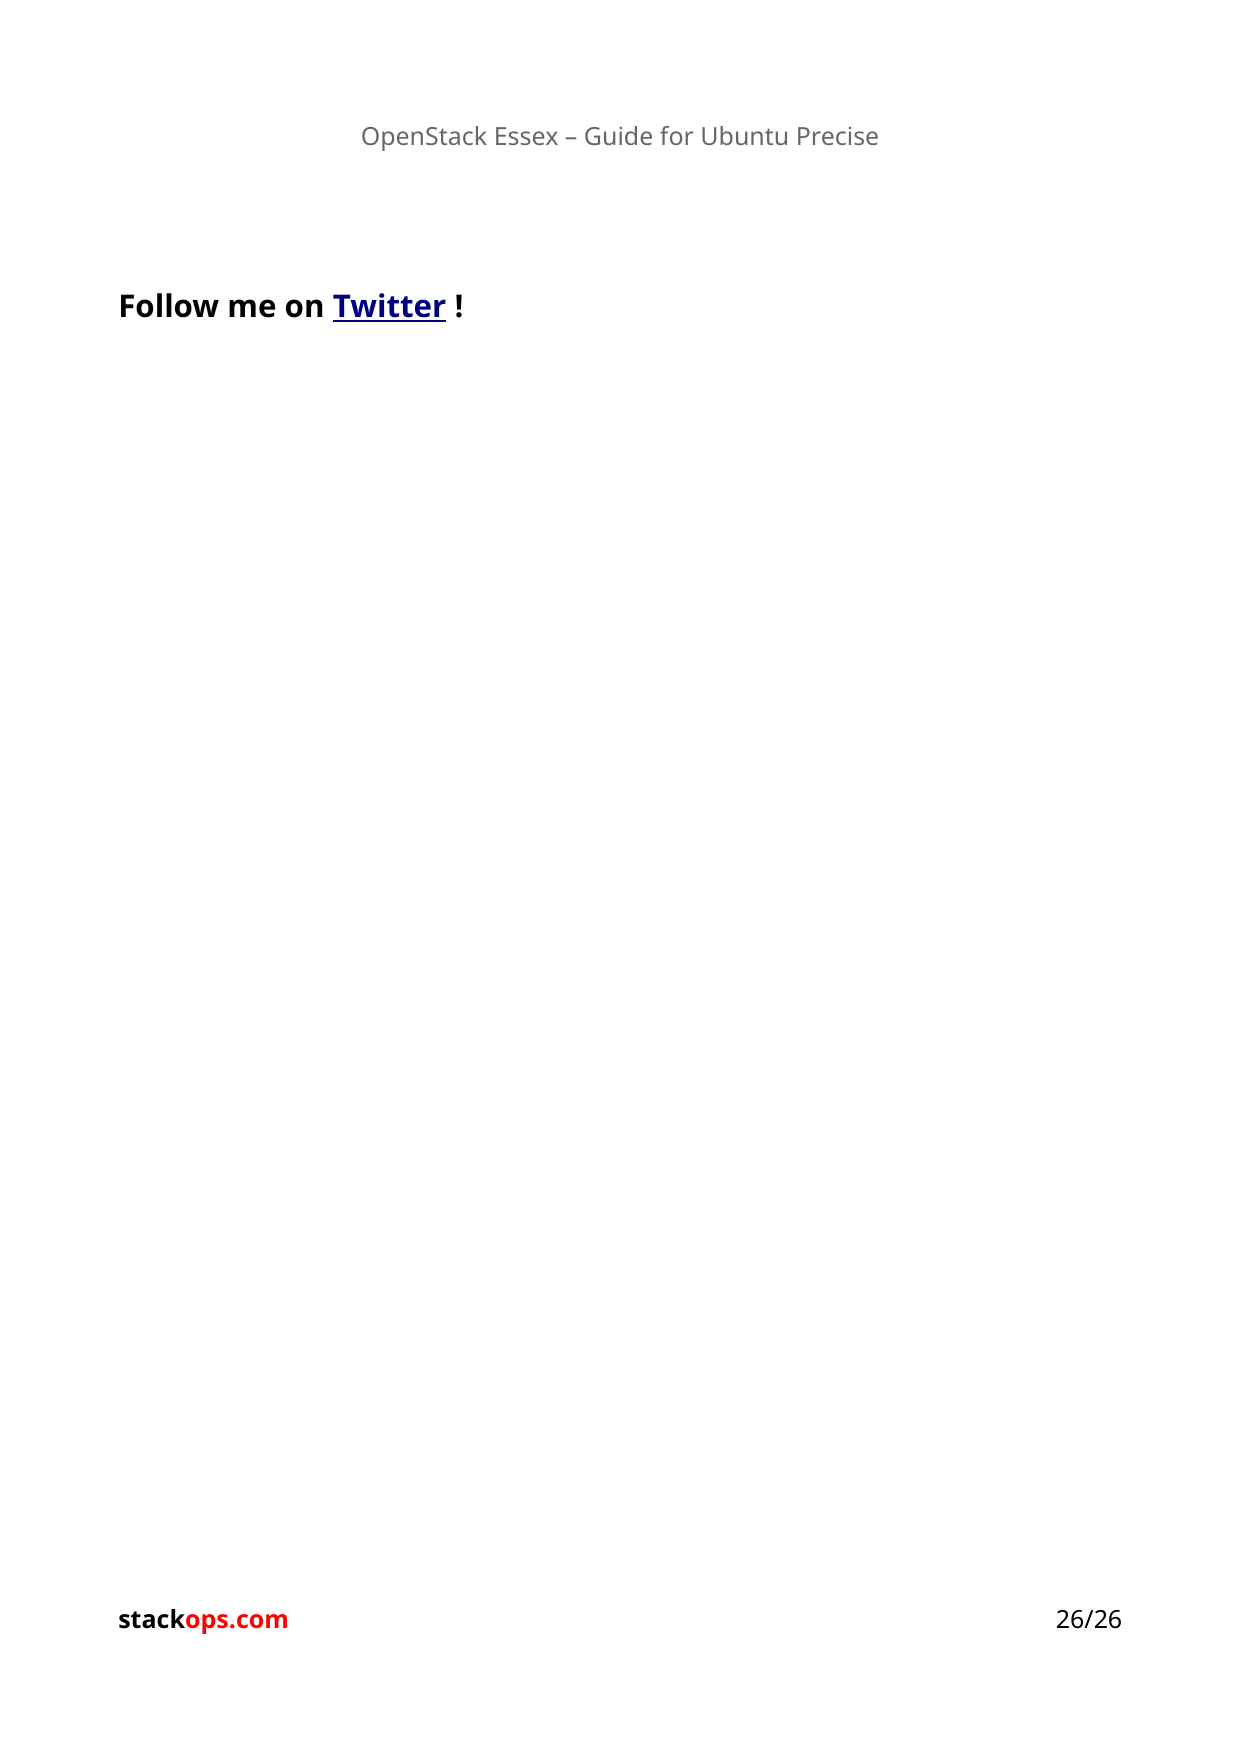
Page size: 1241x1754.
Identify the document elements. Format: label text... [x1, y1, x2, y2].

text Follow me on Twitter ! [118, 284, 1122, 326]
